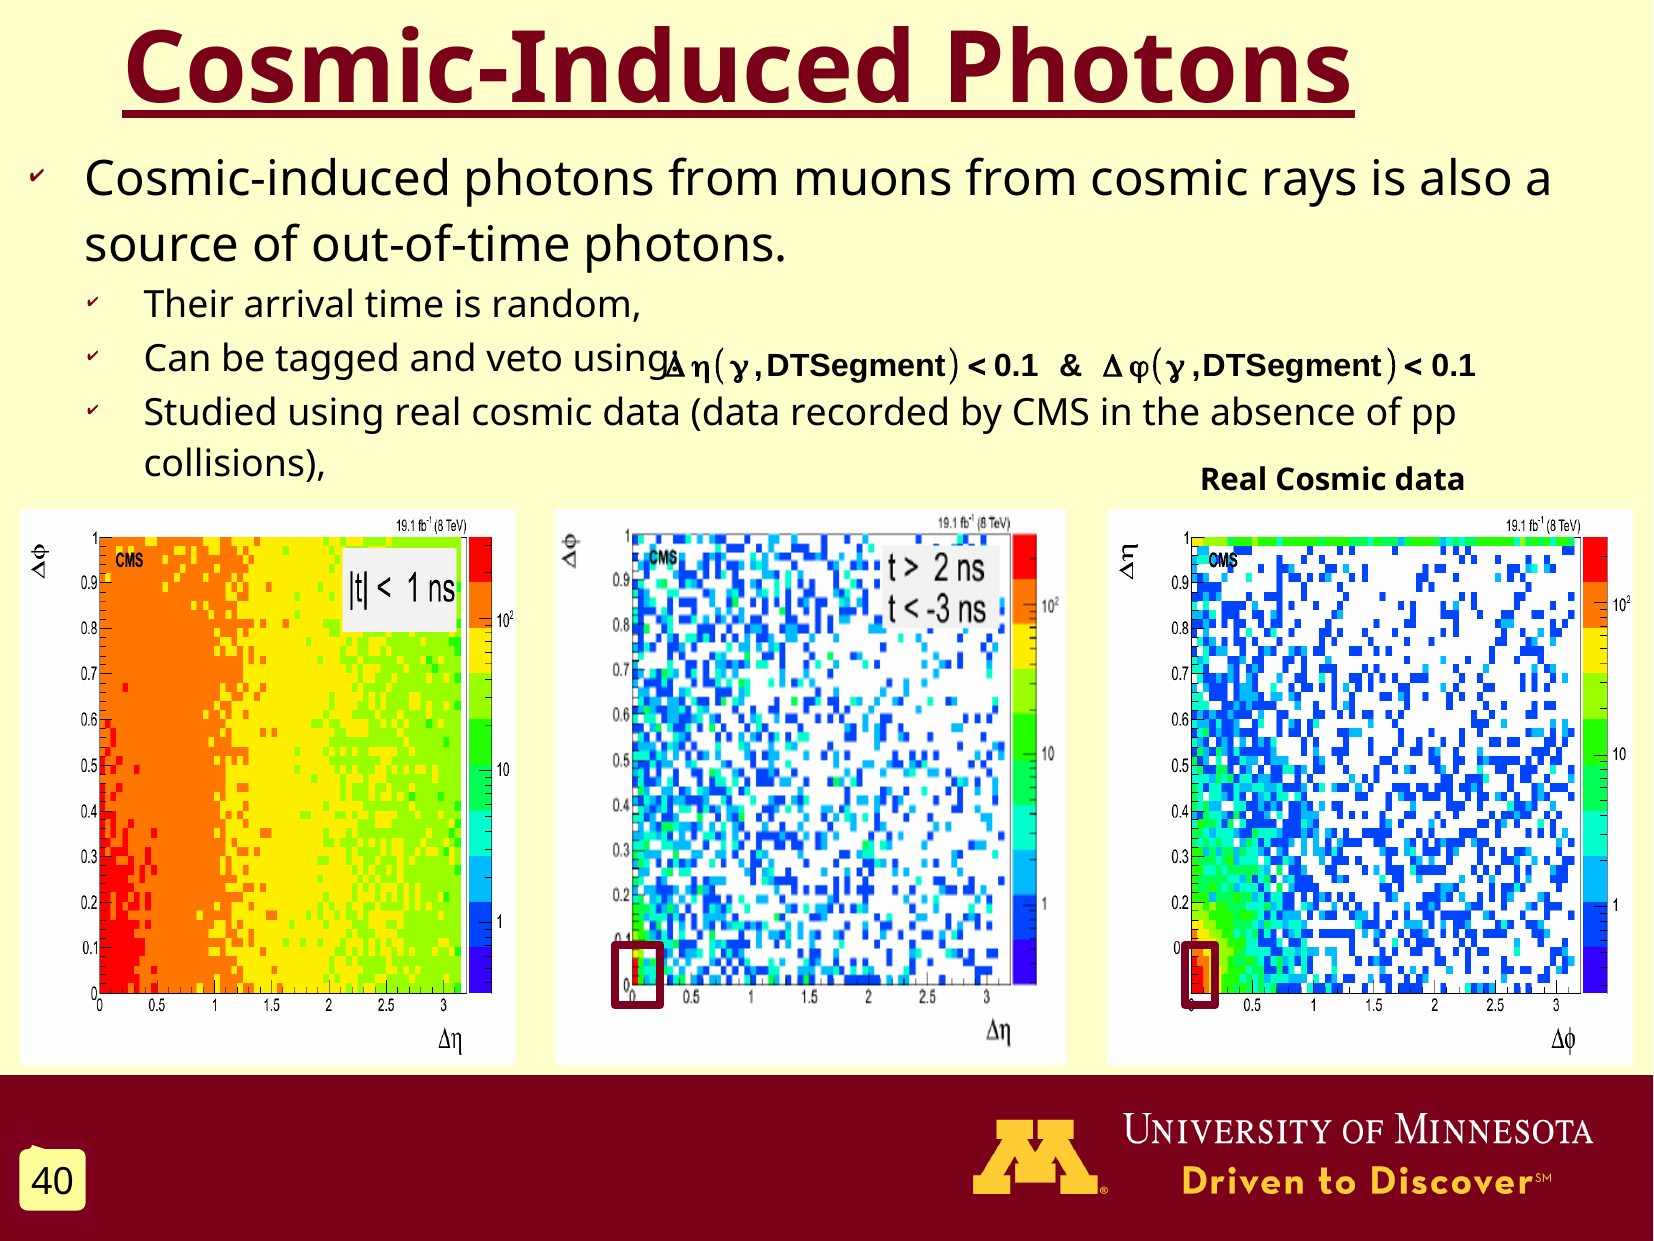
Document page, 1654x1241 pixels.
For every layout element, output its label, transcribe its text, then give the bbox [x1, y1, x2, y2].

text_box [1185, 945, 1216, 1006]
list Their arrival time is random, Can be tagged and veto using: Studied using real cosmic data (data recorded by CMS in the absence of pp collisions), [72, 269, 1633, 510]
text_box Real Cosmic data [1185, 450, 1561, 526]
picture [0, 1075, 1654, 1241]
chart [657, 345, 1483, 387]
picture [1107, 509, 1633, 1065]
text_box [615, 945, 661, 1006]
text_box 40 [15, 1137, 91, 1216]
picture [20, 509, 516, 1066]
list Cosmic-induced photons from muons from cosmic rays is also a source of out-of-time photons. [15, 135, 1639, 286]
picture [555, 509, 1066, 1066]
title Cosmic-Induced Photons [107, 0, 1591, 131]
